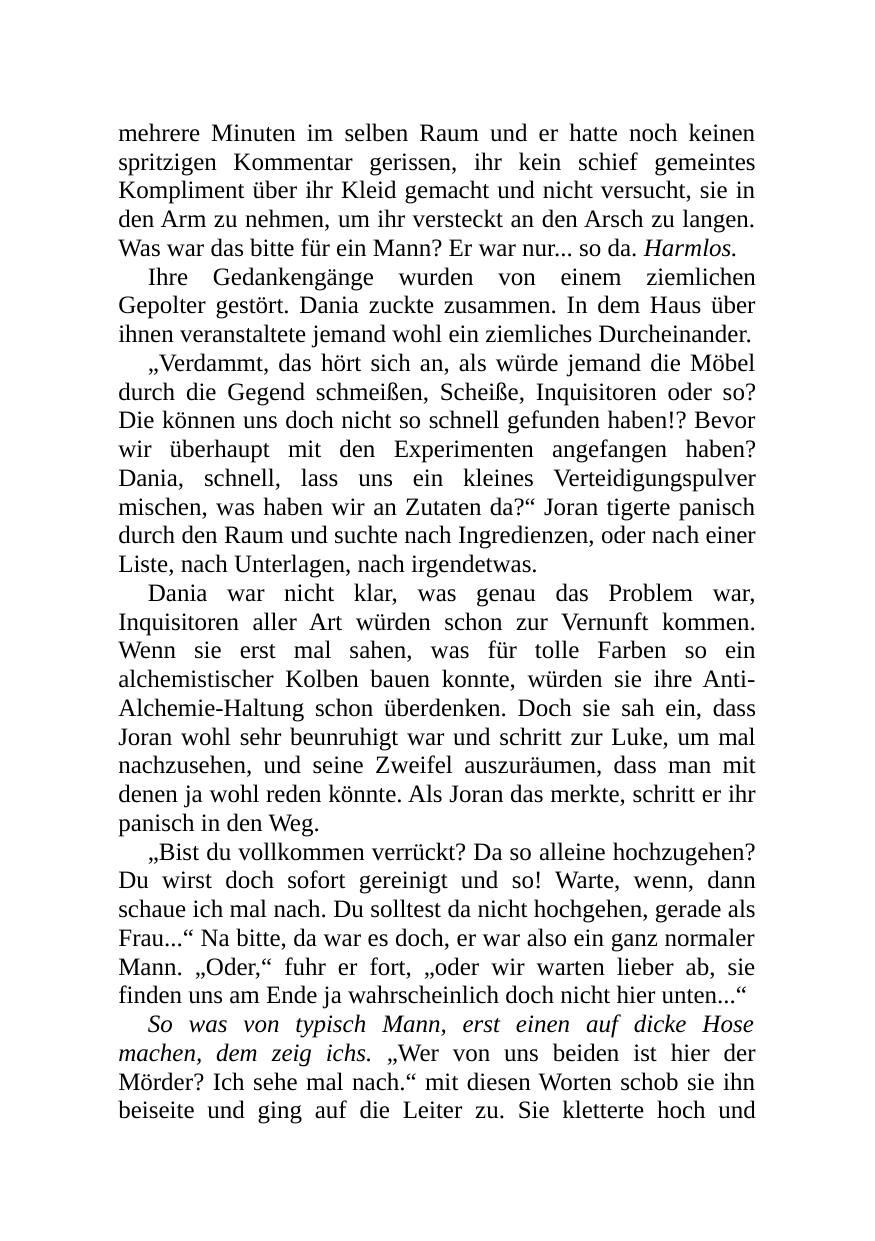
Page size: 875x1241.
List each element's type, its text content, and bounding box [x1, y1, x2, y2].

text mehrere Minuten im selben Raum und er hatte noch keinen spritzigen Kommentar gerissen, ihr kein schief gemeintes Kompliment über ihr Kleid gemacht und nicht versucht, sie in den Arm zu nehmen, um ihr versteckt an den Arsch zu langen. Was war das bitte für ein Mann? Er war nur... so da. Harmlos. [118, 118, 756, 262]
text Dania war nicht klar, was genau das Problem war, Inquisitoren aller Art würden schon zur Vernunft kommen. Wenn sie erst mal sahen, was für tolle Farben so ein alchemistischer Kolben bauen konnte, würden sie ihre Anti-Alchemie-Haltung schon überdenken. Doch sie sah ein, dass Joran wohl sehr beunruhigt war und schritt zur Luke, um mal nachzusehen, und seine Zweifel auszuräumen, dass man mit denen ja wohl reden könnte. Als Joran das merkte, schritt er ihr panisch in den Weg. [118, 578, 756, 837]
text Ihre Gedankengänge wurden von einem ziemlichen Gepolter gestört. Dania zuckte zusammen. In dem Haus über ihnen veranstaltete jemand wohl ein ziemliches Durcheinander. [118, 262, 756, 348]
text So was von typisch Mann, erst einen auf dicke Hose machen, dem zeig ichs. „Wer von uns beiden ist hier der Mörder? Ich sehe mal nach.“ mit diesen Worten schob sie ihn beiseite und ging auf die Leiter zu. Sie kletterte hoch und [118, 1009, 756, 1124]
text „Bist du vollkommen verrückt? Da so alleine hochzugehen? Du wirst doch sofort gereinigt und so! Warte, wenn, dann schaue ich mal nach. Du solltest da nicht hochgehen, gerade als Frau...“ Na bitte, da war es doch, er war also ein ganz normaler Mann. „Oder,“ fuhr er fort, „oder wir warten lieber ab, sie finden uns am Ende ja wahrscheinlich doch nicht hier unten...“ [118, 837, 756, 1009]
text „Verdammt, das hört sich an, als würde jemand die Möbel durch die Gegend schmeißen, Scheiße, Inquisitoren oder so? Die können uns doch nicht so schnell gefunden haben!? Bevor wir überhaupt mit den Experimenten angefangen haben? Dania, schnell, lass uns ein kleines Verteidigungspulver mischen, was haben wir an Zutaten da?“ Joran tigerte panisch durch den Raum und suchte nach Ingredienzen, oder nach einer Liste, nach Unterlagen, nach irgendetwas. [118, 348, 756, 578]
